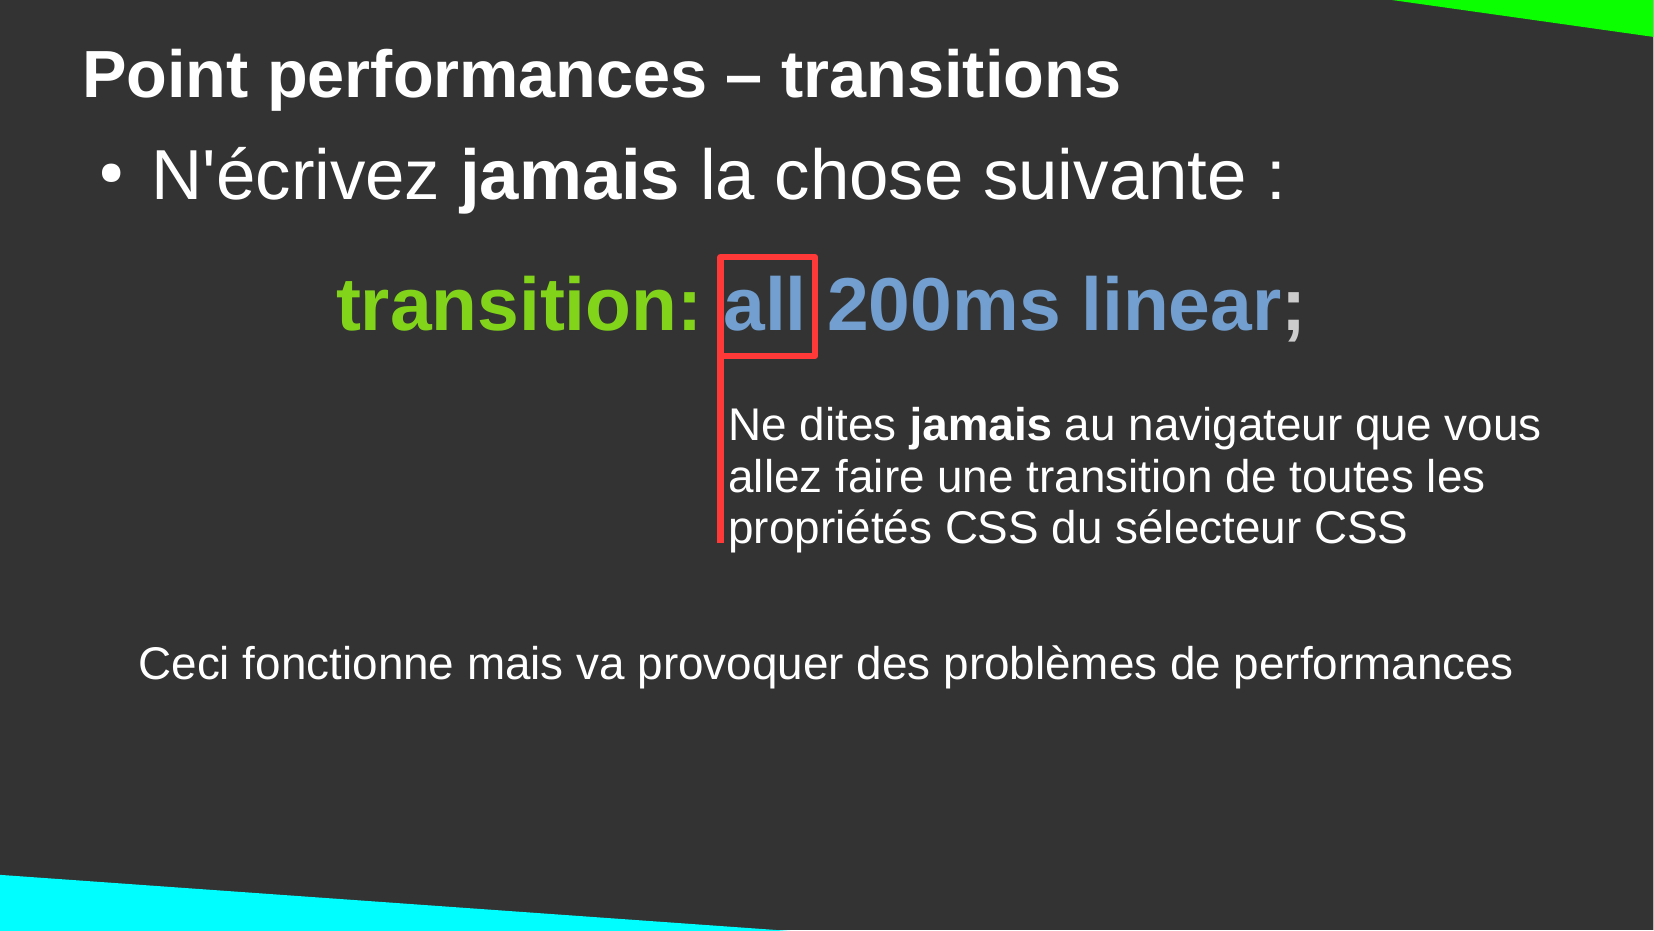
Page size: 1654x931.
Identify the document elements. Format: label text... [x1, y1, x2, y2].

text_box [1391, 0, 1654, 37]
title Point performances – transitions [82, 37, 1571, 122]
text_box [0, 874, 791, 931]
text_box transition: all 200ms linear; [724, 260, 812, 353]
text_box Ceci fonctionne mais va provoquer des problèmes de performances [23, 630, 1630, 697]
text_box transition: all 200ms linear; [818, 255, 1595, 355]
text_box transition: all 200ms linear; [48, 255, 717, 355]
title Ne dites jamais au navigateur que vous allez faire une transition de toutes les propriétés CSS du sélecteur CSS [728, 399, 1595, 556]
list N'écrivez jamais la chose suivante : [80, 135, 1605, 225]
